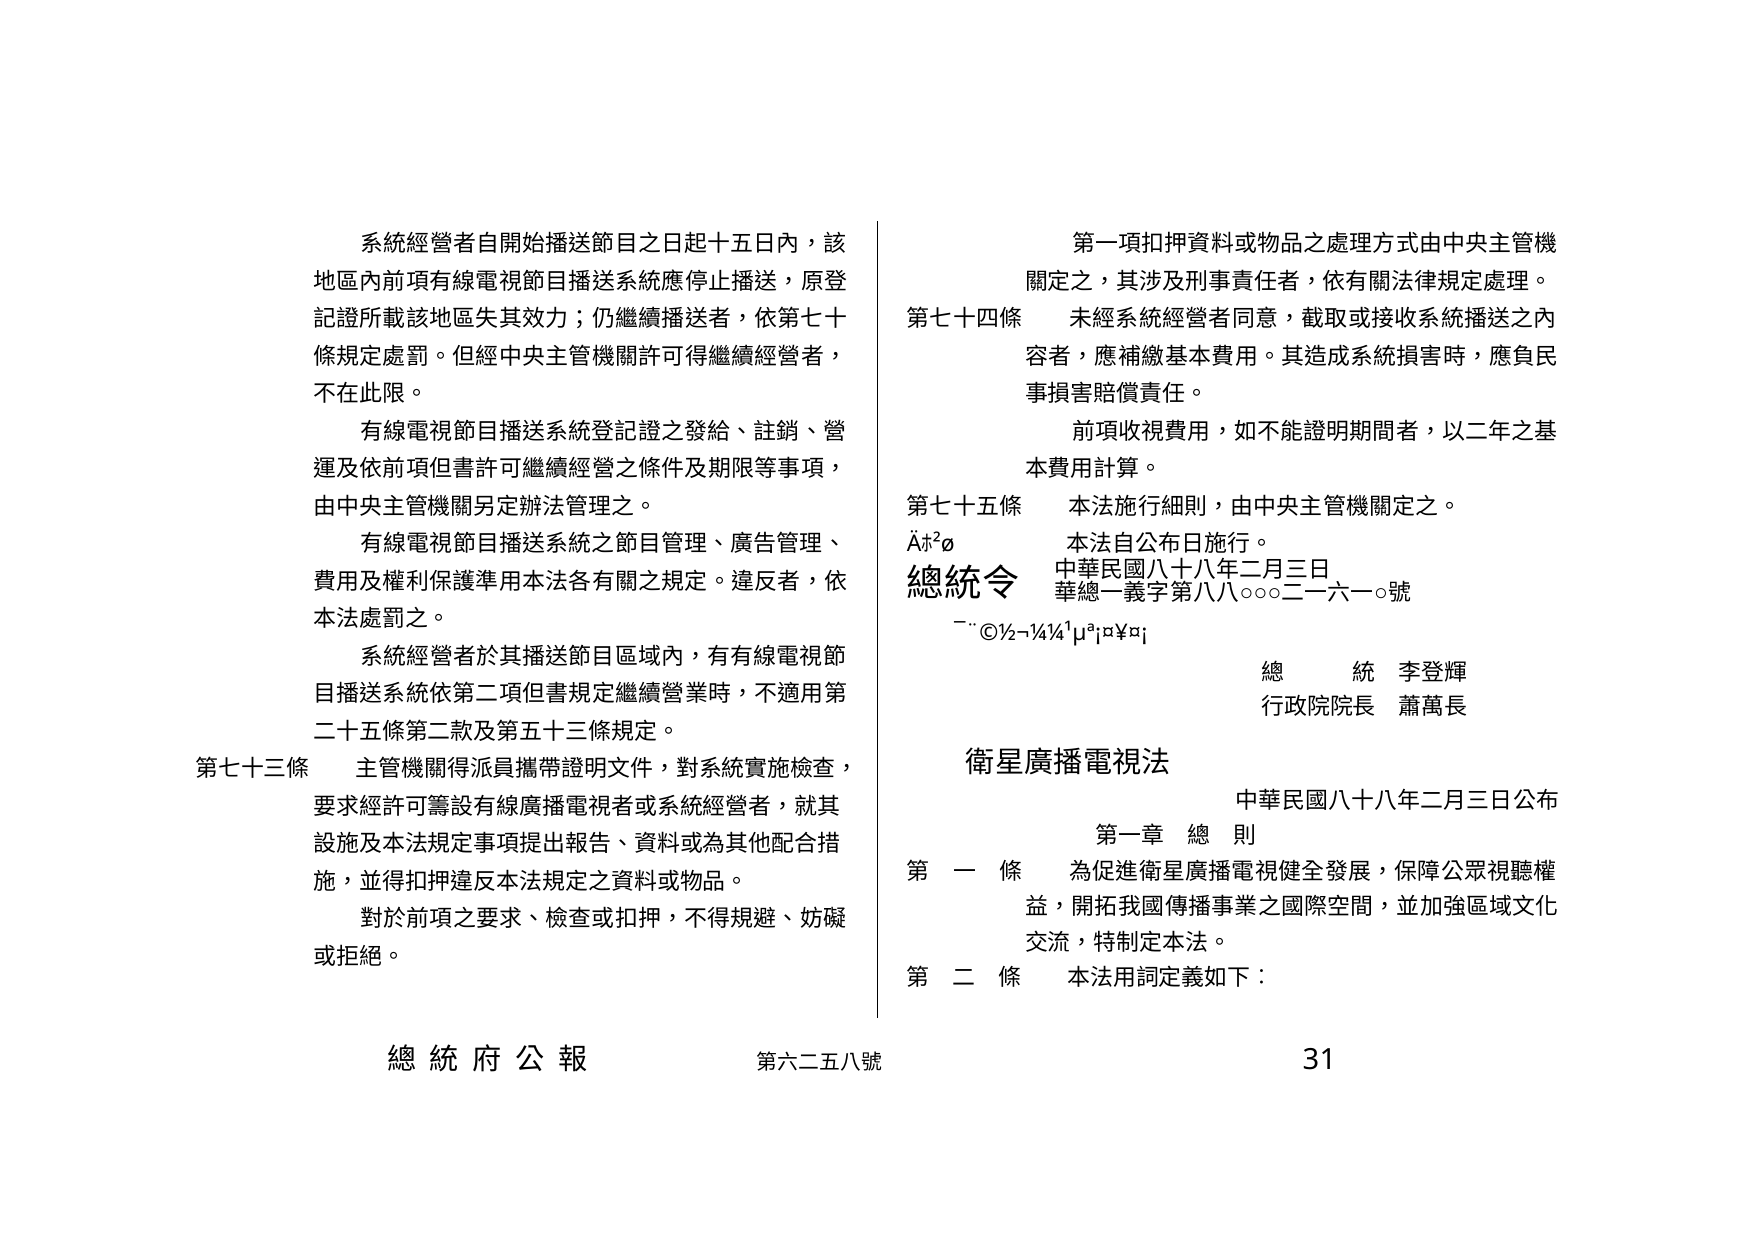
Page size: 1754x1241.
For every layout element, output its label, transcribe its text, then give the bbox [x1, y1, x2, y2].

text 中華民國八十八年二月三日公布 [966, 780, 1559, 815]
text 系統經營者於其播送節目區域內，有有線電視節目播送系統依第二項但書規定繼續營業時，不適用第二十五條第二款及第五十三條規定。 [313, 634, 847, 747]
text 第 一 條 為促進衛星廣播電視健全發展，保障公眾視聽權益，開拓我國傳播事業之國際空間，並加強區域文化交流，特制定本法。 [907, 851, 1559, 957]
text 衛星廣播電視法 [966, 744, 1559, 780]
text 第一章 總 則 [907, 815, 1559, 851]
text 有線電視節目播送系統之節目管理、廣告管理、費用及權利保護準用本法各有關之規定。違反者，依本法處罰之。 [313, 522, 847, 634]
text 第七十五條 本法施行細則，由中央主管機關定之。 [907, 484, 1559, 522]
text 第 二 條 本法用詞定義如下︰ [907, 957, 1559, 992]
text 行政院院長 蕭萬長 [907, 692, 1559, 719]
text 有線電視節目播送系統登記證之發給、註銷、營運及依前項但書許可繼續經營之條件及期限等事項，由中央主管機關另定辦法管理之。 [313, 409, 847, 522]
list 本法自公布日施行。 [907, 522, 1559, 559]
table_header 中華民國八十八年二月三日 華總一義字第八八○○○二一六一○號 [1051, 559, 1564, 605]
text 對於前項之要求、檢查或扣押，不得規避、妨礙或拒絕。 [313, 897, 847, 972]
text ¯¨©½¬¼¼¹µª¡¤¥¤¡ [907, 617, 1559, 647]
text 第七十四條 未經系統經營者同意，截取或接收系統播送之內容者，應補繳基本費用。其造成系統損害時，應負民事損害賠償責任。 [907, 297, 1559, 409]
text 系統經營者自開始播送節目之日起十五日內，該地區內前項有線電視節目播送系統應停止播送，原登記證所載該地區失其效力；仍繼續播送者，依第七十條規定處罰。但經中央主管機關許可得繼續經營者，不在此限。 [313, 222, 847, 409]
text 第一項扣押資料或物品之處理方式由中央主管機關定之，其涉及刑事責任者，依有關法律規定處理。 [1025, 222, 1559, 297]
text 第七十三條 主管機關得派員攜帶證明文件，對系統實施檢查，要求經許可籌設有線廣播電視者或系統經營者，就其設施及本法規定事項提出報告、資料或為其他配合措施，並得扣押違反本法規定之資料或物品。 [195, 747, 847, 897]
text 前項收視費用，如不能證明期間者，以二年之基本費用計算。 [1025, 409, 1559, 484]
table_header 總統令 [904, 559, 1051, 605]
text 總 統 李登輝 [907, 659, 1559, 686]
